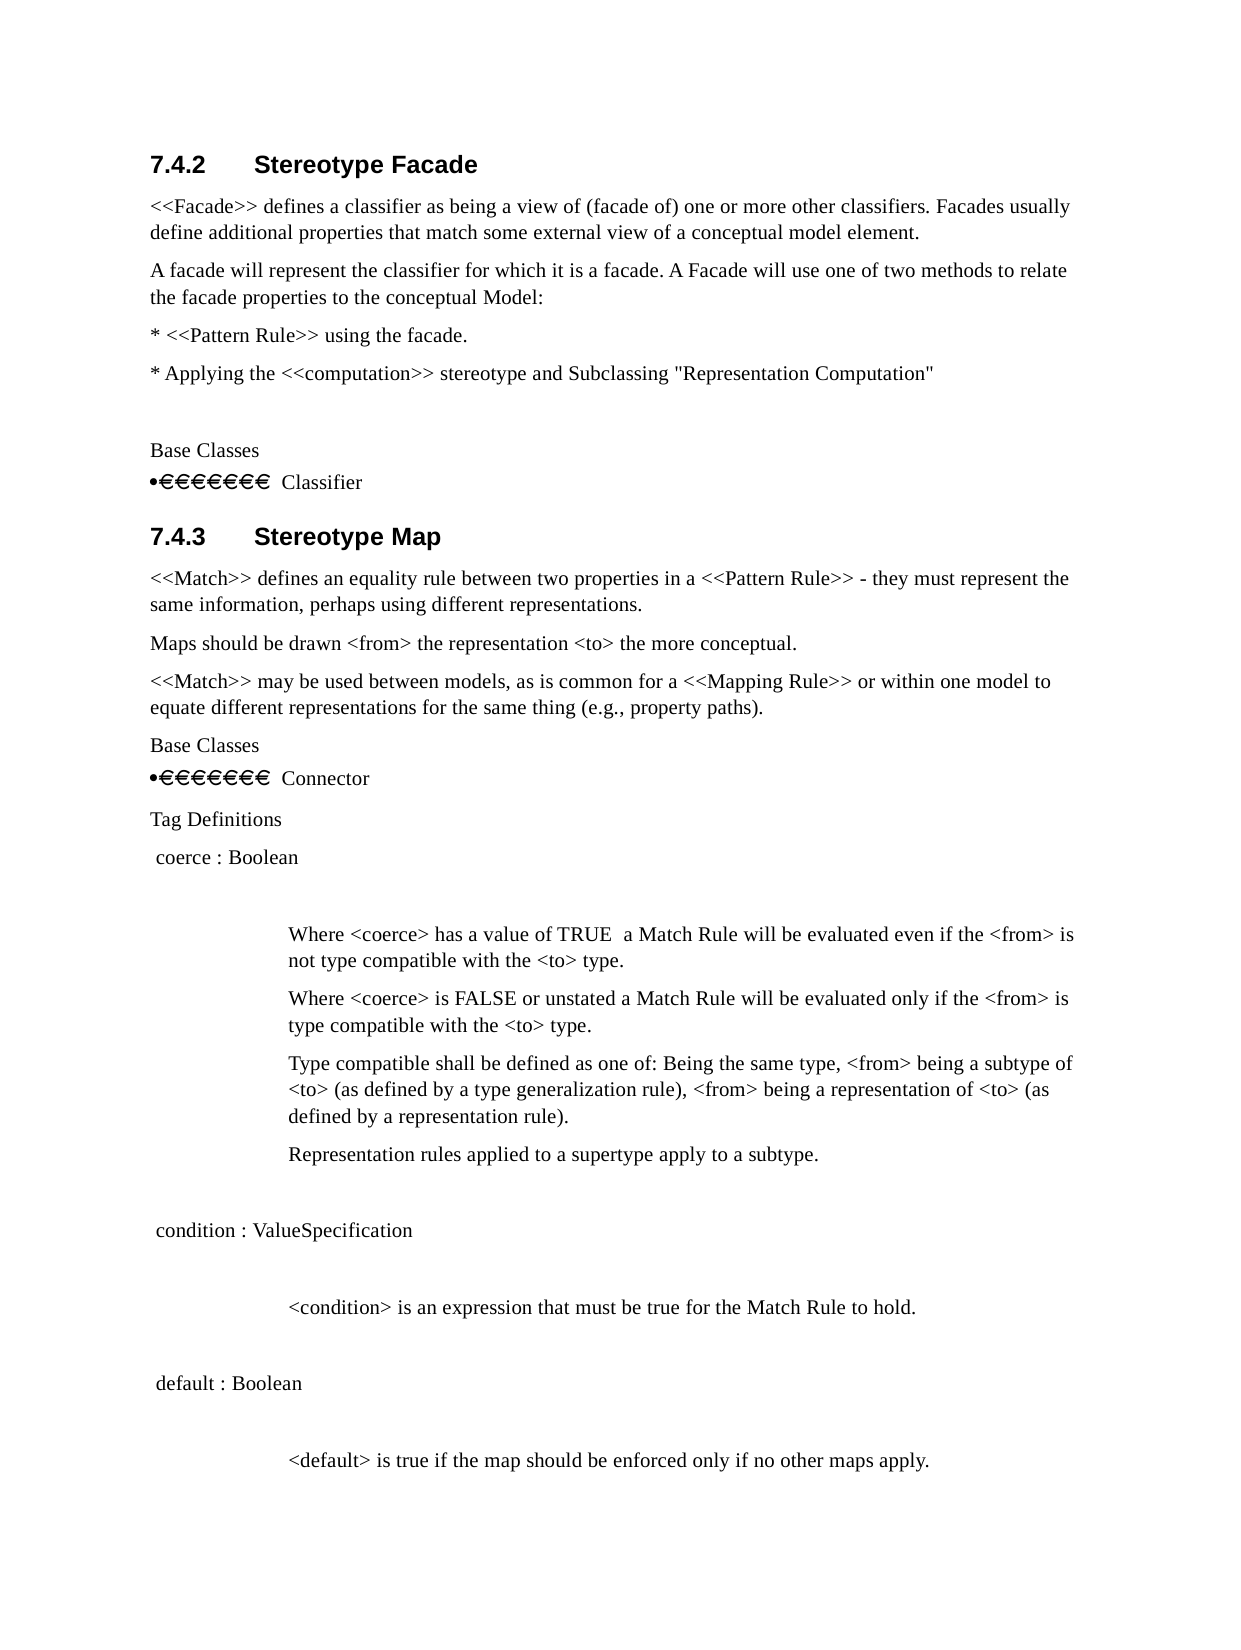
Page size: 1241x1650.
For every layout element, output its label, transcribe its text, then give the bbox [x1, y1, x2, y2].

text · Classifier [150, 470, 1090, 494]
text Base Classes [150, 733, 1090, 757]
text <<Match>> may be used between models, as is common for a <<Mapping Rule>> or within one model to equate different representations for the same thing (e.g., property paths). [150, 668, 1090, 719]
text Maps should be drawn <from> the representation <to> the more conceptual. [150, 630, 1090, 654]
text Where <coerce> has a value of TRUE a Match Rule will be evaluated even if the <from> is not type compatible with the <to> type. [288, 921, 1090, 972]
text <<Facade>> defines a classifier as being a view of (facade of) one or more other classifiers. Facades usually define additional properties that match some external view of a conceptual model element. [150, 194, 1090, 244]
text * <<Pattern Rule>> using the facade. [150, 323, 1090, 347]
text <default> is true if the map should be enforced only if no other maps apply. [288, 1448, 1090, 1472]
text default : Boolean [150, 1371, 1090, 1395]
subtitle Stereotype Map [150, 522, 1090, 551]
text Representation rules applied to a supertype apply to a subtype. [288, 1142, 1090, 1166]
text Base Classes [150, 438, 1090, 462]
text Tag Definitions [150, 807, 1090, 831]
text coerce : Boolean [150, 845, 1090, 869]
subtitle Stereotype Facade [150, 150, 1090, 179]
text condition : ValueSpecification [150, 1218, 1090, 1242]
text Where <coerce> is FALSE or unstated a Match Rule will be evaluated only if the <from> is type compatible with the <to> type. [288, 986, 1090, 1037]
text <condition> is an expression that must be true for the Match Rule to hold. [288, 1295, 1090, 1319]
text A facade will represent the classifier for which it is a facade. A Facade will use one of two methods to relate the facade properties to the conceptual Model: [150, 258, 1090, 309]
text <<Match>> defines an equality rule between two properties in a <<Pattern Rule>> - they must represent the same information, perhaps using different representations. [150, 566, 1090, 616]
text Type compatible shall be defined as one of: Being the same type, <from> being a subtype of <to> (as defined by a type generalization rule), <from> being a representation of <to> (as defined by a representation rule). [288, 1051, 1090, 1128]
text · Connector [150, 766, 1090, 790]
text * Applying the <<computation>> stereotype and Subclassing "Representation Computation" [150, 361, 1090, 385]
